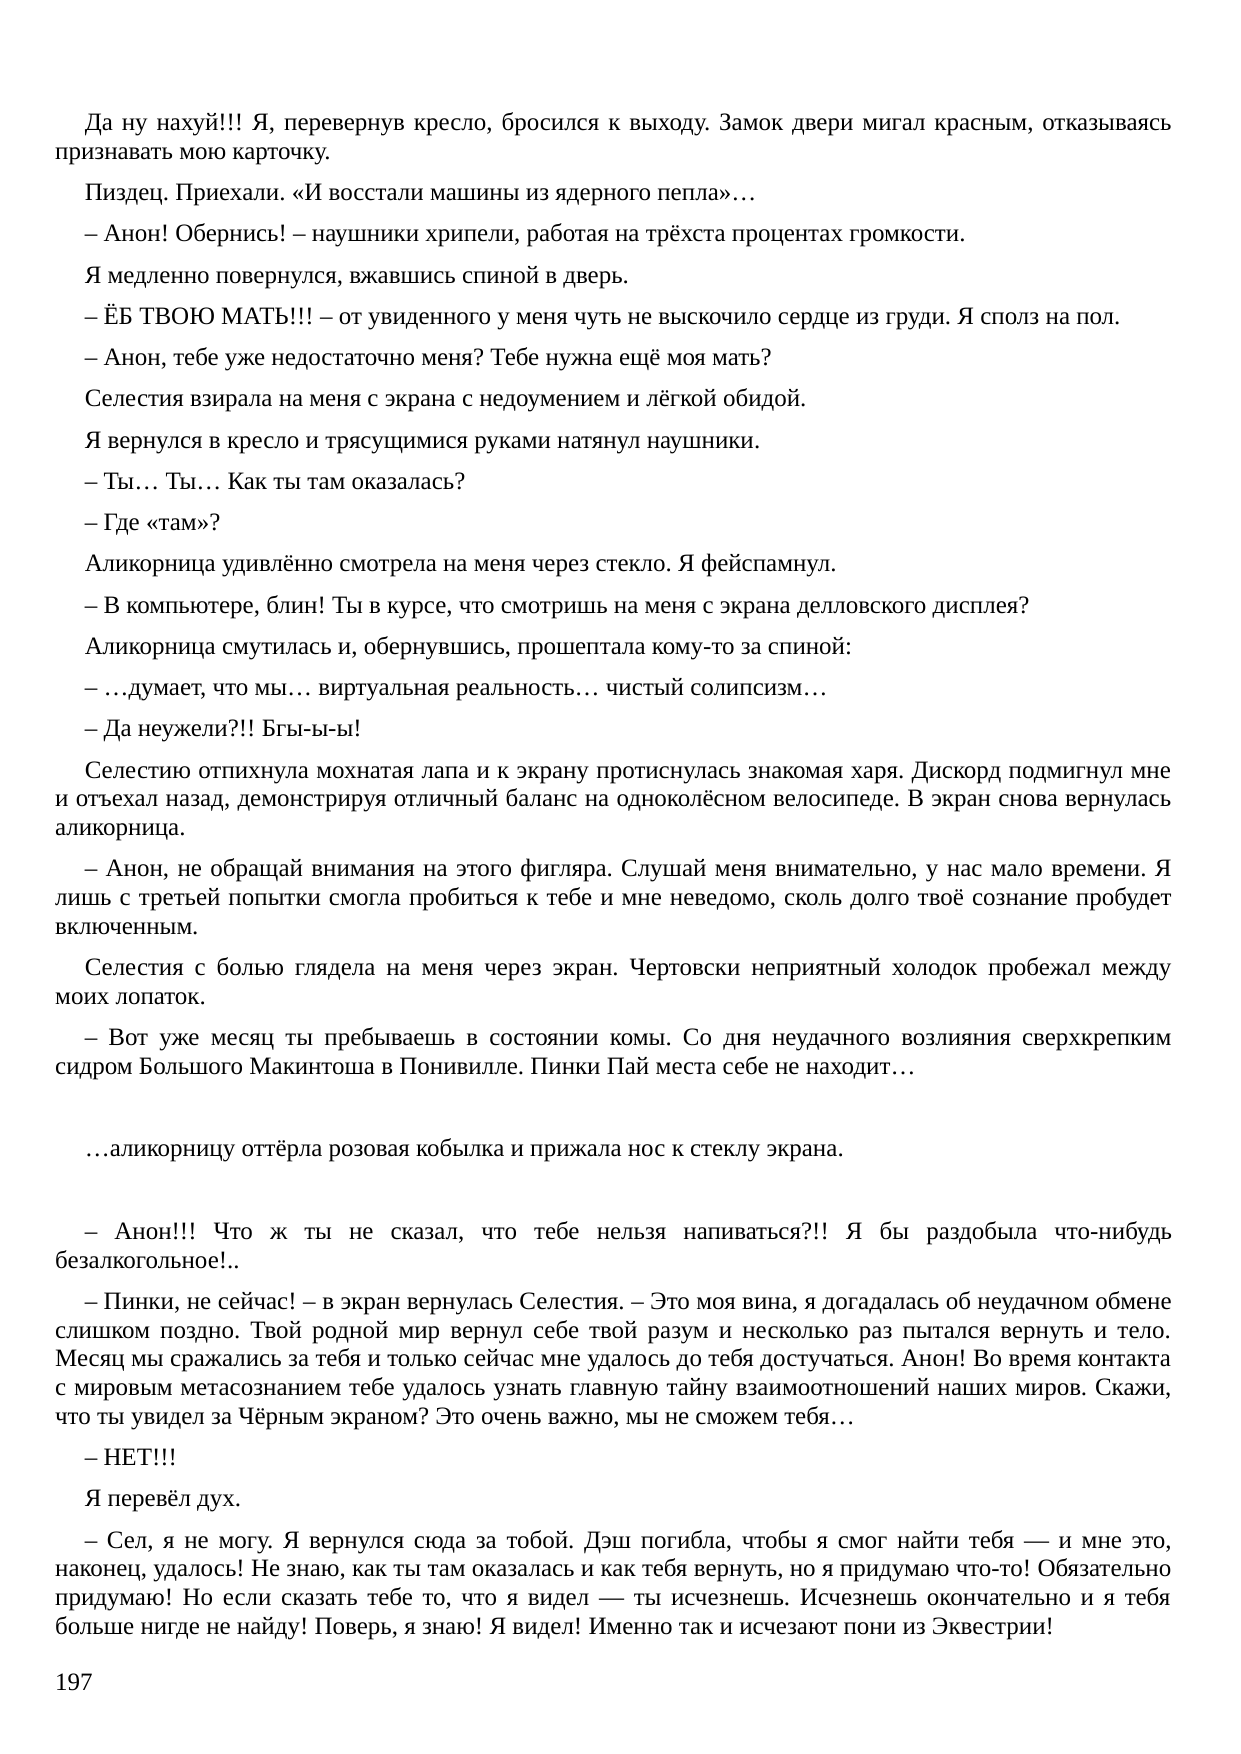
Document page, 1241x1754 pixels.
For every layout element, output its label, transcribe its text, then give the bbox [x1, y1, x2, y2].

text Да ну нахуй!!! Я, перевернув кресло, бросился к выходу. Замок двери мигал красным, отказываясь признавать мою карточку. [55, 107, 1173, 165]
text Я вернулся в кресло и трясущимися руками натянул наушники. [55, 425, 1173, 453]
text – Ты… Ты… Как ты там оказалась? [55, 466, 1173, 495]
text – Пинки, не сейчас! – в экран вернулась Селестия. – Это моя вина, я догадалась об неудачном обмене слишком поздно. Твой родной мир вернул себе твой разум и несколько раз пытался вернуть и тело. Месяц мы сражались за тебя и только сейчас мне удалось до тебя достучаться. Анон! Во время контакта с мировым метасознанием тебе удалось узнать главную тайну взаимоотношений наших миров. Скажи, что ты увидел за Чёрным экраном? Это очень важно, мы не сможем тебя… [55, 1286, 1173, 1430]
text Селестия взирала на меня с экрана с недоумением и лёгкой обидой. [55, 383, 1173, 412]
text – Сел, я не могу. Я вернулся сюда за тобой. Дэш погибла, чтобы я смог найти тебя — и мне это, наконец, удалось! Не знаю, как ты там оказалась и как тебя вернуть, но я придумаю что-то! Обязательно придумаю! Но если сказать тебе то, что я видел — ты исчезнешь. Исчезнешь окончательно и я тебя больше нигде не найду! Поверь, я знаю! Я видел! Именно так и исчезают пони из Эквестрии! [55, 1525, 1173, 1640]
text Я перевёл дух. [55, 1483, 1173, 1512]
text Аликорница смутилась и, обернувшись, прошептала кому-то за спиной: [55, 631, 1173, 660]
text – НЕТ!!! [55, 1442, 1173, 1471]
text Селестия с болью глядела на меня через экран. Чертовски неприятный холодок пробежал между моих лопаток. [55, 952, 1173, 1010]
text – ЁБ ТВОЮ МАТЬ!!! – от увиденного у меня чуть не выскочило сердце из груди. Я сполз на пол. [55, 301, 1173, 330]
text – Вот уже месяц ты пребываешь в состоянии комы. Со дня неудачного возлияния сверхкрепким сидром Большого Макинтоша в Понивилле. Пинки Пай места себе не находит… [55, 1022, 1173, 1080]
text – …думает, что мы… виртуальная реальность… чистый солипсизм… [55, 672, 1173, 701]
text – В компьютере, блин! Ты в курсе, что смотришь на меня с экрана делловского дисплея? [55, 590, 1173, 618]
text …аликорницу оттёрла розовая кобылка и прижала нос к стеклу экрана. [55, 1133, 1173, 1162]
text – Анон! Обернись! – наушники хрипели, работая на трёхста процентах громкости. [55, 218, 1173, 247]
text Аликорница удивлённо смотрела на меня через стекло. Я фейспамнул. [55, 548, 1173, 577]
text – Анон, тебе уже недостаточно меня? Тебе нужна ещё моя мать? [55, 342, 1173, 371]
text – Да неужели?!! Бгы-ы-ы! [55, 713, 1173, 742]
text – Анон!!! Что ж ты не сказал, что тебе нельзя напиваться?!! Я бы раздобыла что-нибудь безалкогольное!.. [55, 1216, 1173, 1273]
text Я медленно повернулся, вжавшись спиной в дверь. [55, 260, 1173, 288]
text – Анон, не обращай внимания на этого фигляра. Слушай меня внимательно, у нас мало времени. Я лишь с третьей попытки смогла пробиться к тебе и мне неведомо, сколь долго твоё сознание пробудет включенным. [55, 853, 1173, 940]
text Пиздец. Приехали. «И восстали машины из ядерного пепла»… [55, 177, 1173, 206]
text Селестию отпихнула мохнатая лапа и к экрану протиснулась знакомая харя. Дискорд подмигнул мне и отъехал назад, демонстрируя отличный баланс на одноколёсном велосипеде. В экран снова вернулась аликорница. [55, 755, 1173, 841]
text – Где «там»? [55, 507, 1173, 536]
